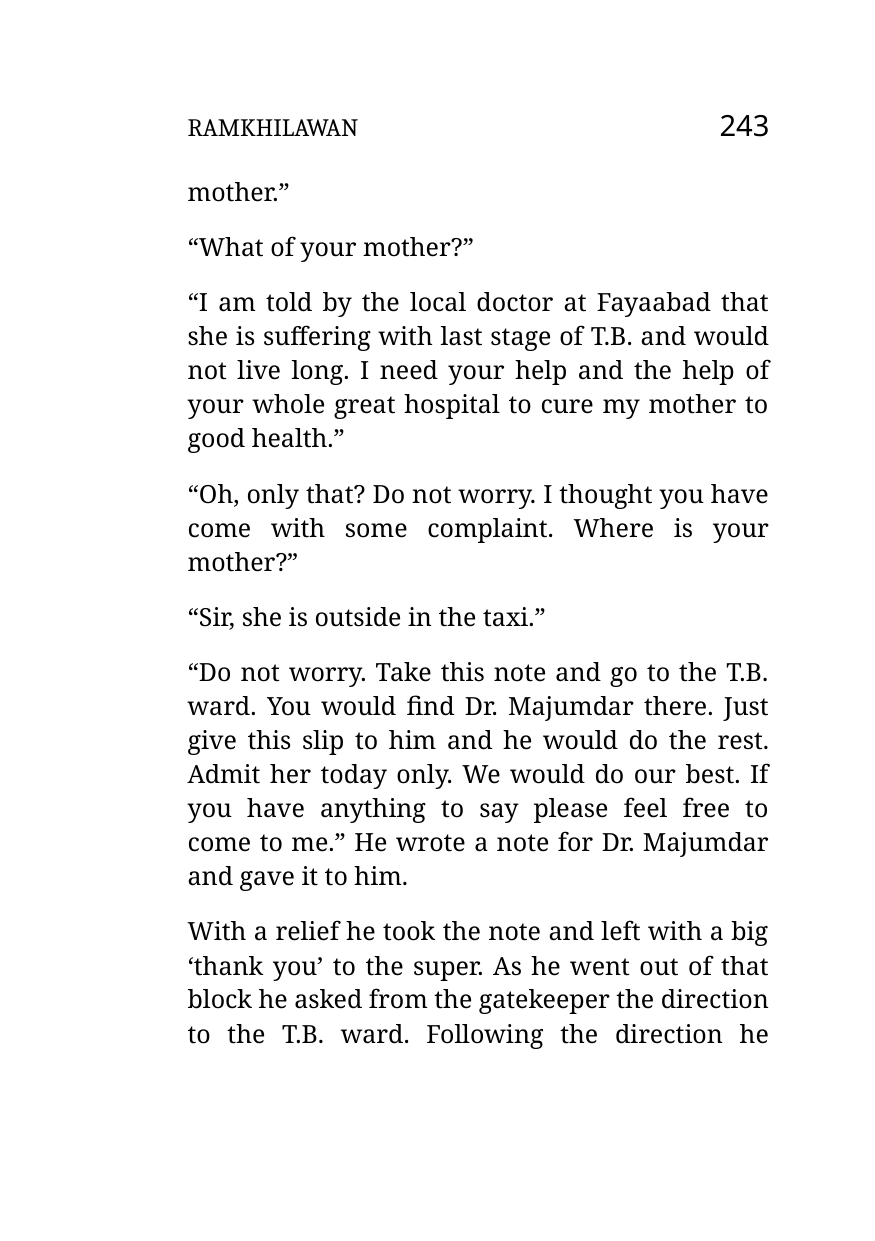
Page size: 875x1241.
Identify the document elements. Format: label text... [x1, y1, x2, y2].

text “Sir, she is outside in the taxi.” [187, 599, 769, 633]
text “What of your mother?” [187, 230, 769, 264]
text “Do not worry. Take this note and go to the T.B. ward. You would find Dr. Majumdar there. Just give this slip to him and he would do the rest. Admit her today only. We would do our best. If you have anything to say please feel free to come to me.” He wrote a note for Dr. Majumdar and gave it to him. [187, 654, 769, 893]
text With a relief he took the note and left with a big ‘thank you’ to the super. As he went out of that block he asked from the gatekeeper the direction to the T.B. ward. Following the direction he [187, 914, 769, 1050]
text “Oh, only that? Do not worry. I thought you have come with some complaint. Where is your mother?” [187, 476, 769, 578]
text mother.” [187, 175, 769, 209]
text “I am told by the local doctor at Fayaabad that she is suffering with last stage of T.B. and would not live long. I need your help and the help of your whole great hospital to cure my mother to good health.” [187, 285, 769, 455]
